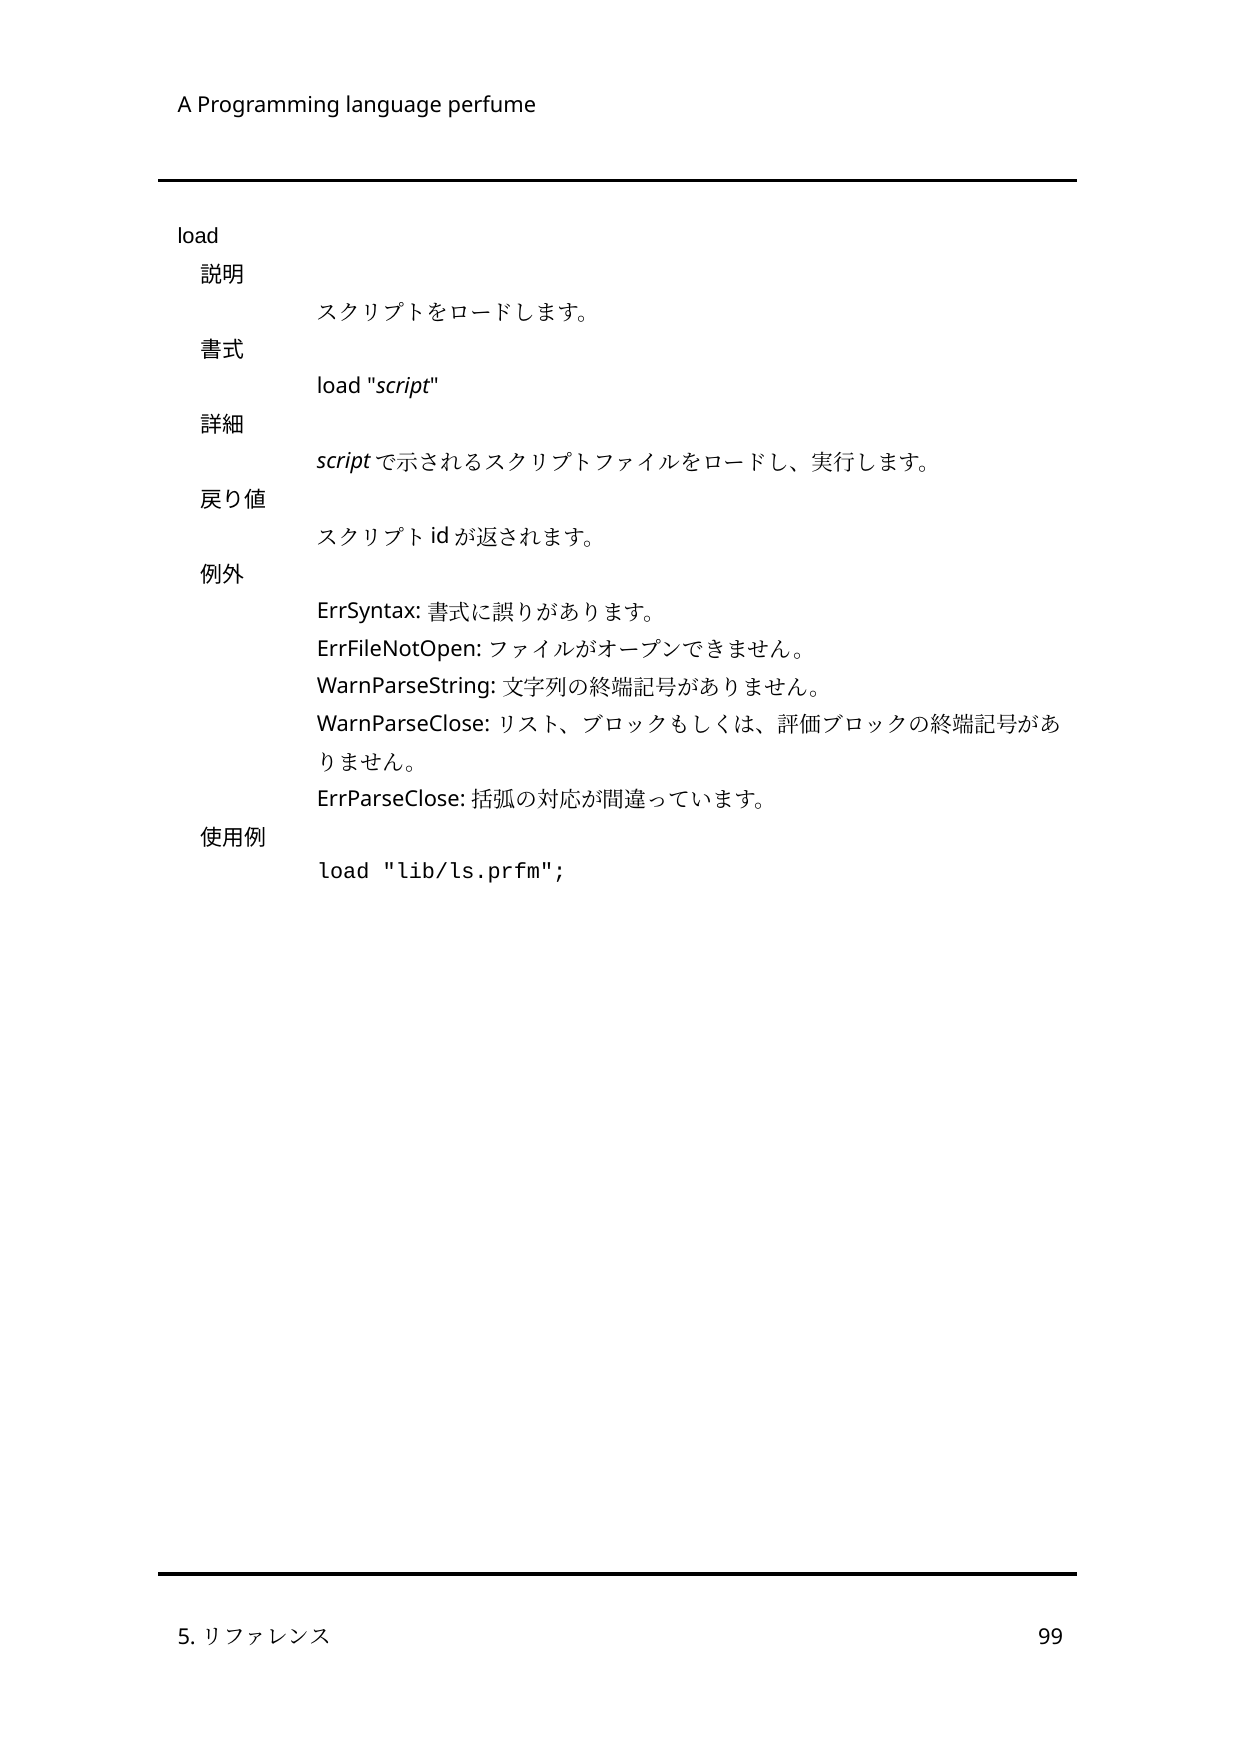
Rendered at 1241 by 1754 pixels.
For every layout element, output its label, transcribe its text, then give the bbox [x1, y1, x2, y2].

table_header 説明 [200, 254, 317, 329]
table_cell 詳細 [200, 404, 317, 479]
table_cell スクリプトidが返されます。 [317, 479, 1063, 554]
subtitle load [177, 217, 1063, 254]
table_cell scriptで示されるスクリプトファイルをロードし、実行します。 [317, 404, 1063, 479]
table_cell 書式 [200, 329, 317, 404]
table_cell load "lib/ls.prfm"; [317, 817, 1063, 892]
table_cell 戻り値 [200, 479, 317, 554]
table_cell 例外 [200, 554, 317, 817]
table_header スクリプトをロードします。 [317, 254, 1063, 329]
table_cell ErrSyntax: 書式に誤りがあります。 ErrFileNotOpen: ファイルがオープンできません。 WarnParseString: 文字列の終端記号がありません。 WarnParseClose: リスト、ブロックもしくは、評価ブロックの終端記号がありません。 ErrParseClose: 括弧の対応が間違っています。 [317, 554, 1063, 817]
table_cell load "script" [317, 329, 1063, 404]
table_cell 使用例 [200, 817, 317, 892]
